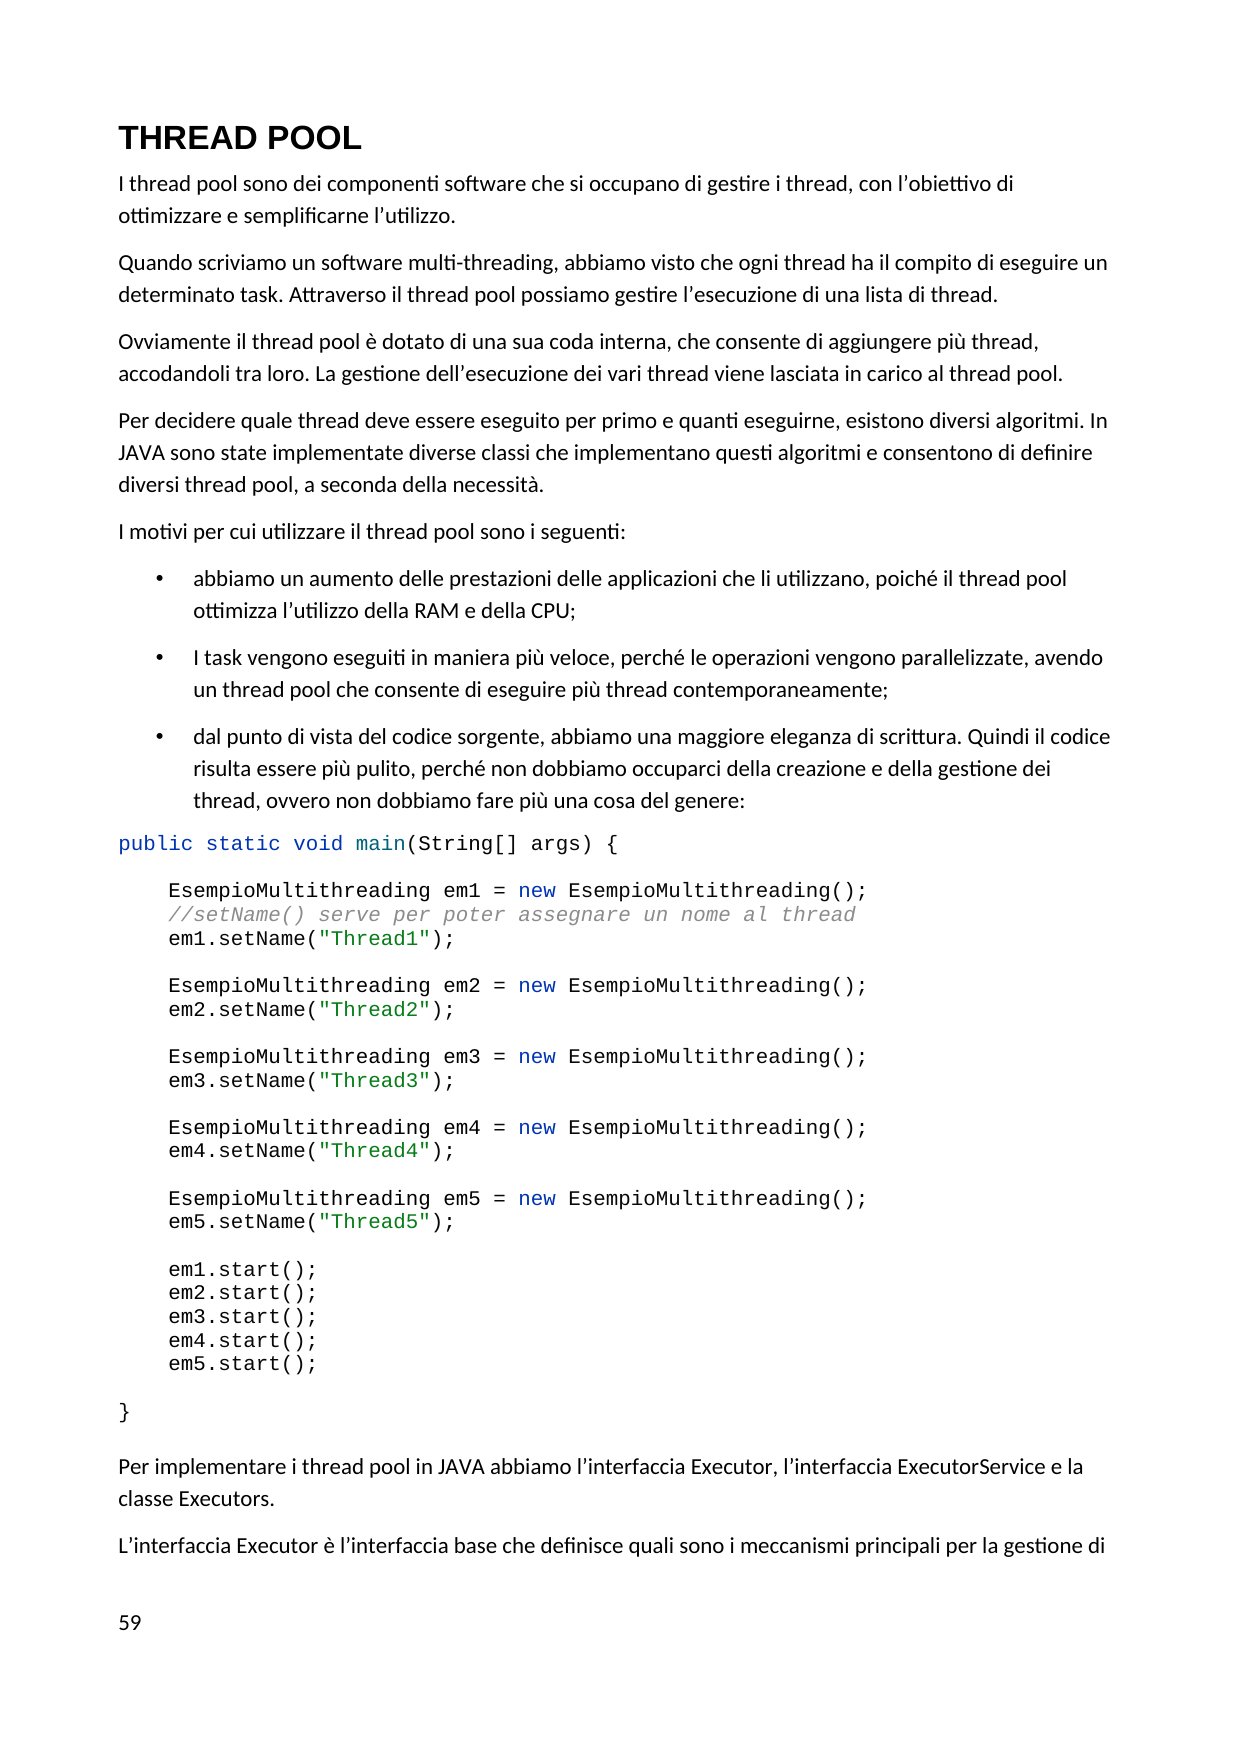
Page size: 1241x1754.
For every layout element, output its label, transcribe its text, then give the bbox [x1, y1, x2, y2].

text I thread pool sono dei componenti software che si occupano di gestire i thread, con l’obiettivo di ottimizzare e semplificarne l’utilizzo. [118, 169, 1122, 229]
text I motivi per cui utilizzare il thread pool sono i seguenti: [118, 517, 1122, 545]
subtitle THREAD POOL [118, 118, 1122, 157]
text public static void main(String[] args) { EsempioMultithreading em1 = new EsempioMultithreading(); //setName() serve per poter assegnare un nome al thread em1.setName("Thread1"); EsempioMultithreading em2 = new EsempioMultithreading(); em2.setName("Thread2"); EsempioMultithreading em3 = new EsempioMultithreading(); em3.setName("Thread3"); EsempioMultithreading em4 = new EsempioMultithreading(); em4.setName("Thread4"); EsempioMultithreading em5 = new EsempioMultithreading(); em5.setName("Thread5"); em1.start(); em2.start(); em3.start(); em4.start(); em5.start(); } [118, 833, 1122, 1424]
text Per implementare i thread pool in JAVA abbiamo l’interfaccia Executor, l’interfaccia ExecutorService e la classe Executors. [118, 1452, 1122, 1512]
text Ovviamente il thread pool è dotato di una sua coda interna, che consente di aggiungere più thread, accodandoli tra loro. La gestione dell’esecuzione dei vari thread viene lasciata in carico al thread pool. [118, 327, 1122, 387]
text Quando scriviamo un software multi-threading, abbiamo visto che ogni thread ha il compito di eseguire un determinato task. Attraverso il thread pool possiamo gestire l’esecuzione di una lista di thread. [118, 248, 1122, 308]
text Per decidere quale thread deve essere eseguito per primo e quanti eseguirne, esistono diversi algoritmi. In JAVA sono state implementate diverse classi che implementano questi algoritmi e consentono di definire diversi thread pool, a seconda della necessità. [118, 406, 1122, 498]
list abbiamo un aumento delle prestazioni delle applicazioni che li utilizzano, poiché il thread pool ottimizza l’utilizzo della RAM e della CPU; [156, 564, 1122, 624]
list I task vengono eseguiti in maniera più veloce, perché le operazioni vengono parallelizzate, avendo un thread pool che consente di eseguire più thread contemporaneamente; [156, 643, 1122, 703]
text L’interfaccia Executor è l’interfaccia base che definisce quali sono i meccanismi principali per la gestione di [118, 1531, 1122, 1559]
list dal punto di vista del codice sorgente, abbiamo una maggiore eleganza di scrittura. Quindi il codice risulta essere più pulito, perché non dobbiamo occuparci della creazione e della gestione dei thread, ovvero non dobbiamo fare più una cosa del genere: [156, 722, 1122, 814]
